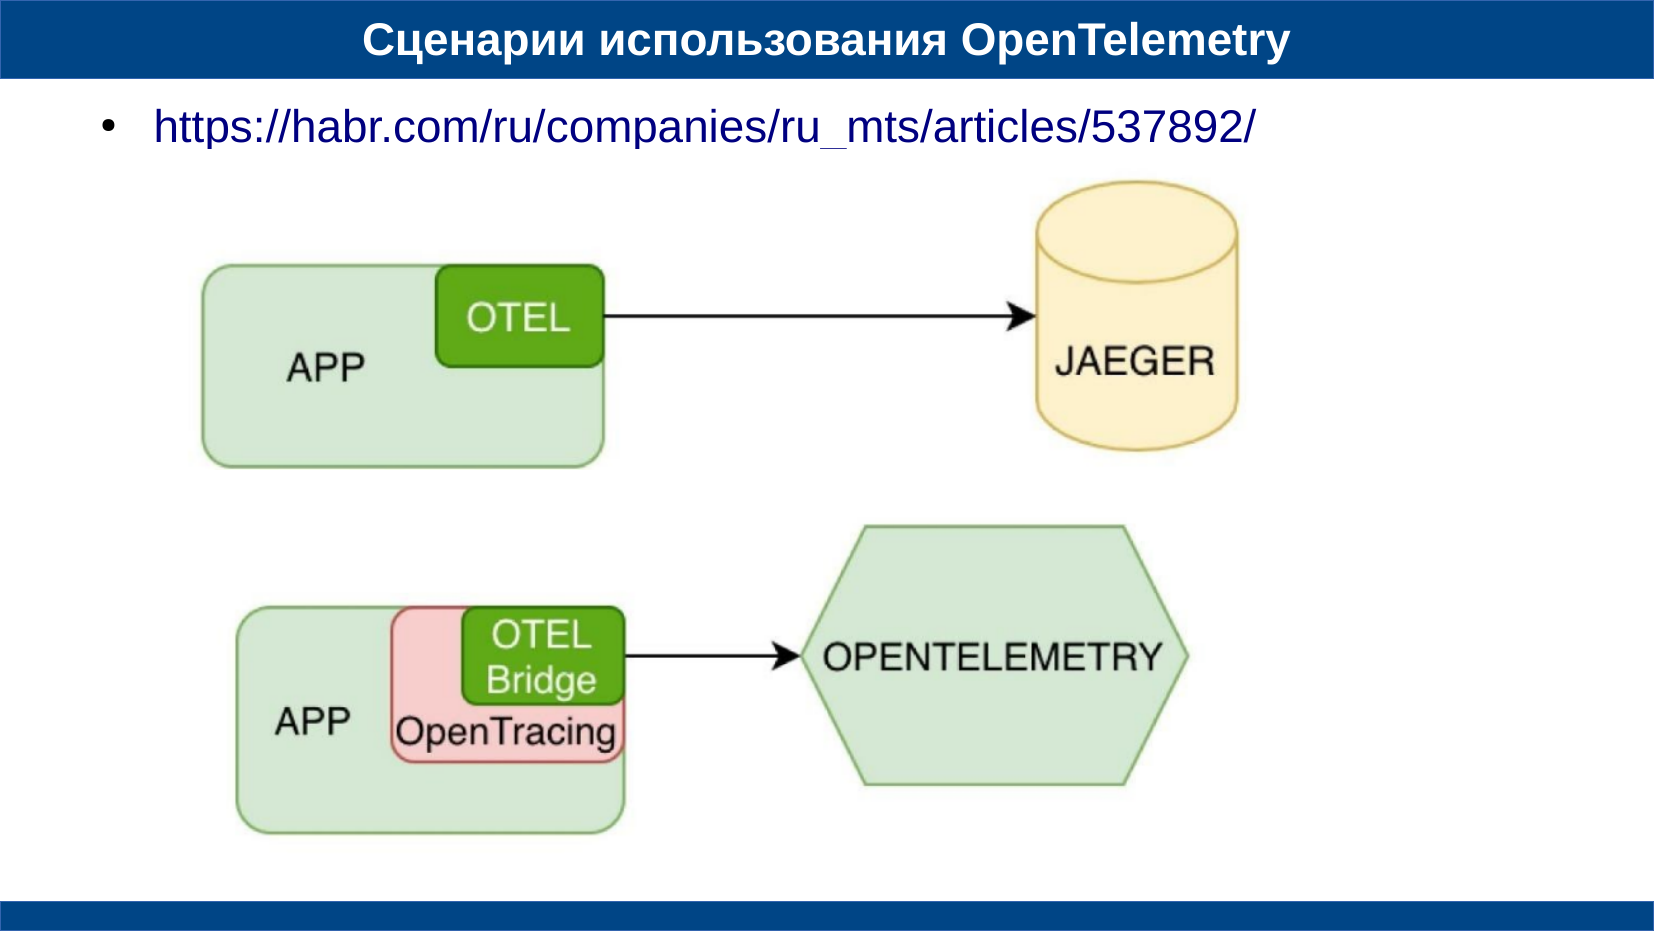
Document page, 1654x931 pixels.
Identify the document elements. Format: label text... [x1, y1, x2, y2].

picture [165, 149, 1291, 886]
list https://habr.com/ru/companies/ru_mts/articles/537892/ [82, 101, 1571, 641]
title Сценарии использования OpenTelemetry [0, 0, 1654, 79]
